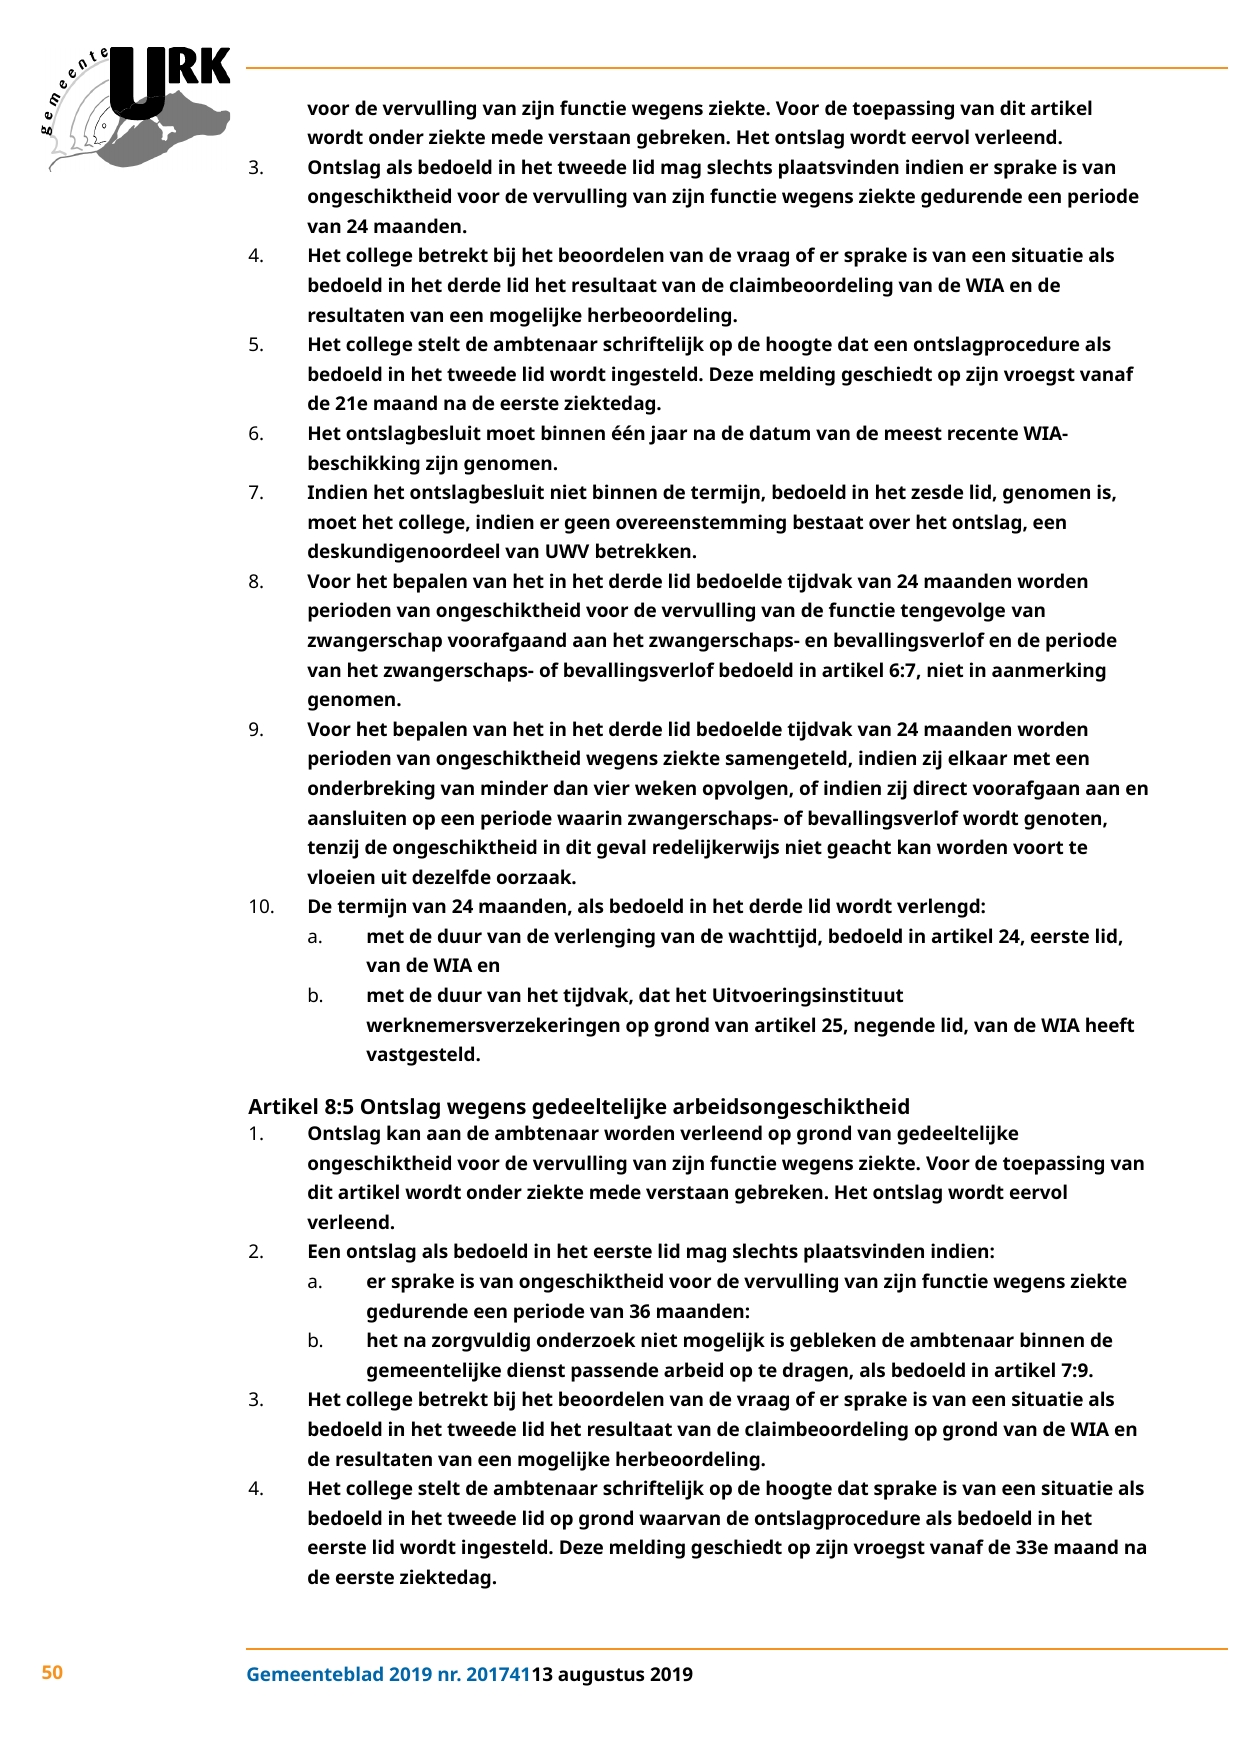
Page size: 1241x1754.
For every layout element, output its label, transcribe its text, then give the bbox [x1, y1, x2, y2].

list met de duur van de verlenging van de wachttijd, bedoeld in artikel 24, eerste lid, van de WIA en [307, 923, 1152, 978]
list Voor het bepalen van het in het derde lid bedoelde tijdvak van 24 maanden worden perioden van ongeschiktheid voor de vervulling van de functie tengevolge van zwangerschap voorafgaand aan het zwangerschaps- en bevallingsverlof en de periode van het zwangerschaps- of bevallingsverlof bedoeld in artikel 6:7, niet in aanmerking genomen. [248, 568, 1152, 712]
list Indien het ontslagbesluit niet binnen de termijn, bedoeld in het zesde lid, genomen is, moet het college, indien er geen overeenstemming bestaat over het ontslag, een deskundigenoordeel van UWV betrekken. [248, 479, 1152, 564]
list Het college stelt de ambtenaar schriftelijk op de hoogte dat een ontslagprocedure als bedoeld in het tweede lid wordt ingesteld. Deze melding geschiedt op zijn vroegst vanaf de 21e maand na de eerste ziektedag. [248, 331, 1152, 416]
list met de duur van het tijdvak, dat het Uitvoeringsinstituut werknemersverzekeringen op grond van artikel 25, negende lid, van de WIA heeft vastgesteld. [307, 982, 1152, 1067]
list Ontslag als bedoeld in het tweede lid mag slechts plaatsvinden indien er sprake is van ongeschiktheid voor de vervulling van zijn functie wegens ziekte gedurende een periode van 24 maanden. [248, 154, 1152, 239]
list Ontslag kan aan de ambtenaar worden verleend op grond van gedeeltelijke ongeschiktheid voor de vervulling van zijn functie wegens ziekte. Voor de toepassing van dit artikel wordt onder ziekte mede verstaan gebreken. Het ontslag wordt eervol verleend. [248, 1120, 1152, 1235]
list er sprake is van ongeschiktheid voor de vervulling van zijn functie wegens ziekte gedurende een periode van 36 maanden: [307, 1268, 1152, 1323]
list Voor het bepalen van het in het derde lid bedoelde tijdvak van 24 maanden worden perioden van ongeschiktheid wegens ziekte samengeteld, indien zij elkaar met een onderbreking van minder dan vier weken opvolgen, of indien zij direct voorafgaan aan en aansluiten op een periode waarin zwangerschaps- of bevallingsverlof wordt genoten, tenzij de ongeschiktheid in dit geval redelijkerwijs niet geacht kan worden voort te vloeien uit dezelfde oorzaak. [248, 716, 1152, 890]
list Het ontslagbesluit moet binnen één jaar na de datum van de meest recente WIA-beschikking zijn genomen. [248, 420, 1152, 476]
text Artikel 8:5 Ontslag wegens gedeeltelijke arbeidsongeschiktheid [248, 1092, 1152, 1120]
list De termijn van 24 maanden, als bedoeld in het derde lid wordt verlengd: [248, 893, 1152, 919]
list Het college betrekt bij het beoordelen van de vraag of er sprake is van een situatie als bedoeld in het derde lid het resultaat van de claimbeoordeling van de WIA en de resultaten van een mogelijke herbeoordeling. [248, 243, 1152, 328]
picture [41, 47, 231, 172]
list Het college stelt de ambtenaar schriftelijk op de hoogte dat sprake is van een situatie als bedoeld in het tweede lid op grond waarvan de ontslagprocedure als bedoeld in het eerste lid wordt ingesteld. Deze melding geschiedt op zijn vroegst vanaf de 33e maand na de eerste ziektedag. [248, 1475, 1152, 1590]
list Het college betrekt bij het beoordelen van de vraag of er sprake is van een situatie als bedoeld in het tweede lid het resultaat van de claimbeoordeling op grond van de WIA en de resultaten van een mogelijke herbeoordeling. [248, 1387, 1152, 1471]
list Een ontslag als bedoeld in het eerste lid mag slechts plaatsvinden indien: [248, 1239, 1152, 1264]
list het na zorgvuldig onderzoek niet mogelijk is gebleken de ambtenaar binnen de gemeentelijke dienst passende arbeid op te dragen, als bedoeld in artikel 7:9. [307, 1327, 1152, 1383]
list voor de vervulling van zijn functie wegens ziekte. Voor de toepassing van dit artikel wordt onder ziekte mede verstaan gebreken. Het ontslag wordt eervol verleend. [248, 95, 1152, 150]
